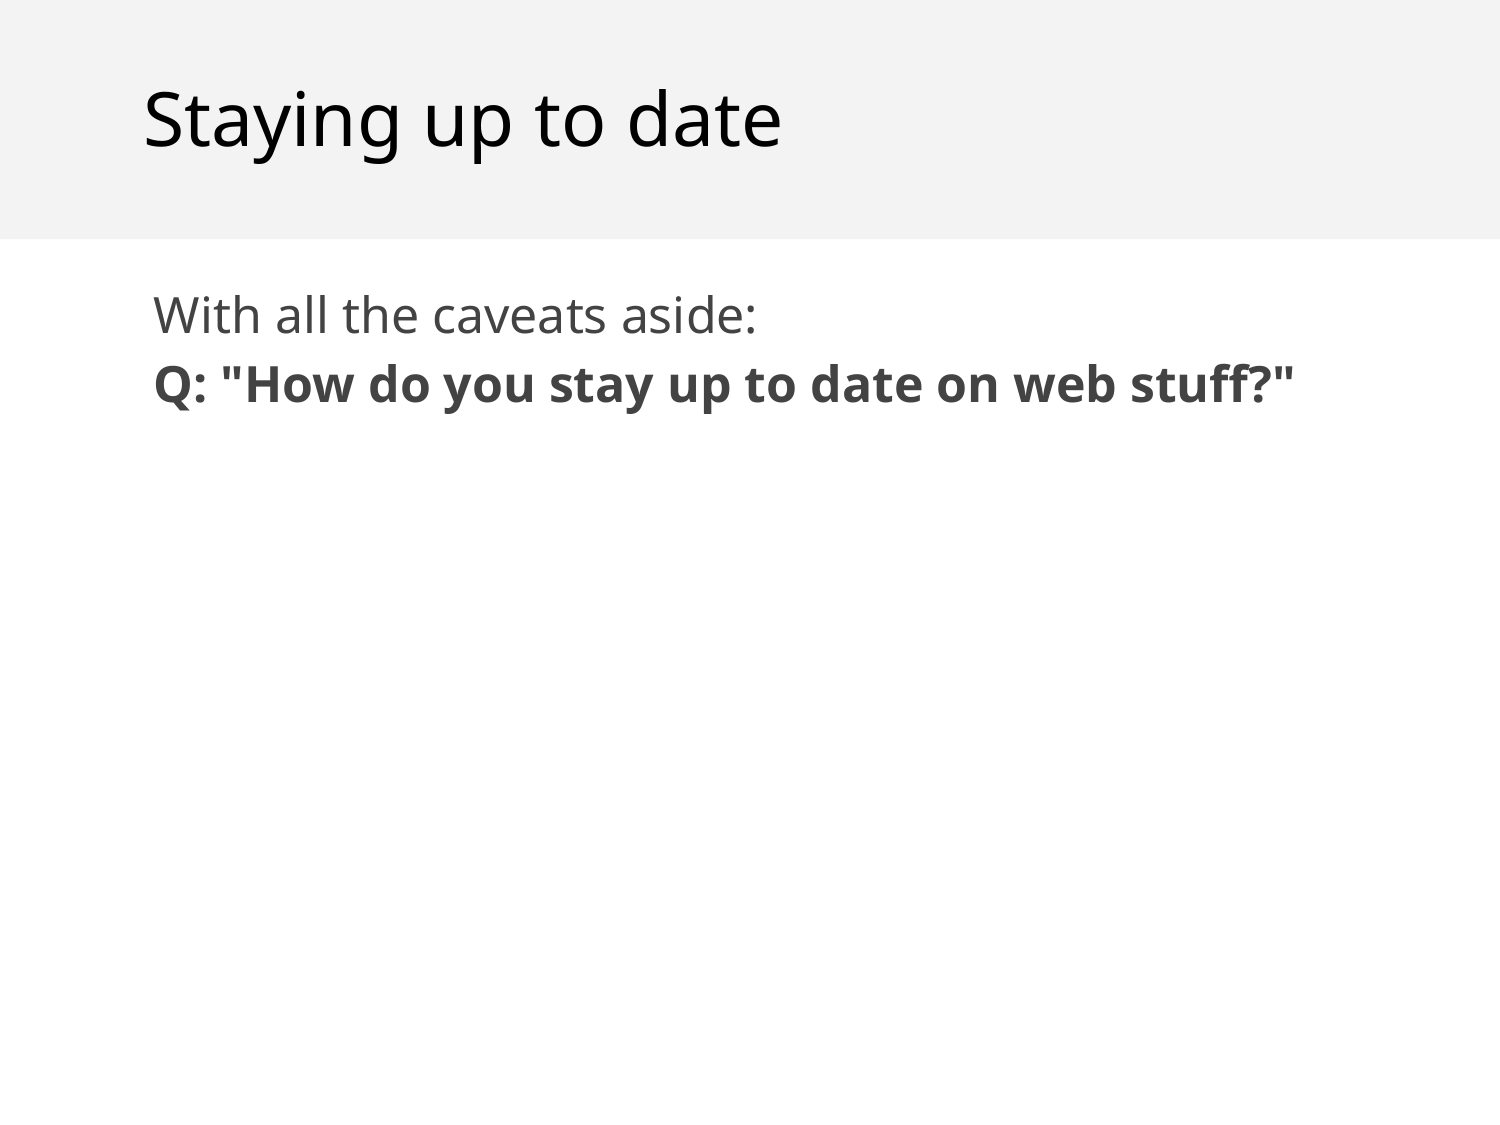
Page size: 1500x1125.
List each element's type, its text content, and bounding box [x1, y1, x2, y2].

list With all the caveats aside: Q: "How do you stay up to date on web stuff?" [138, 259, 1382, 1008]
title Staying up to date [128, 56, 1372, 183]
